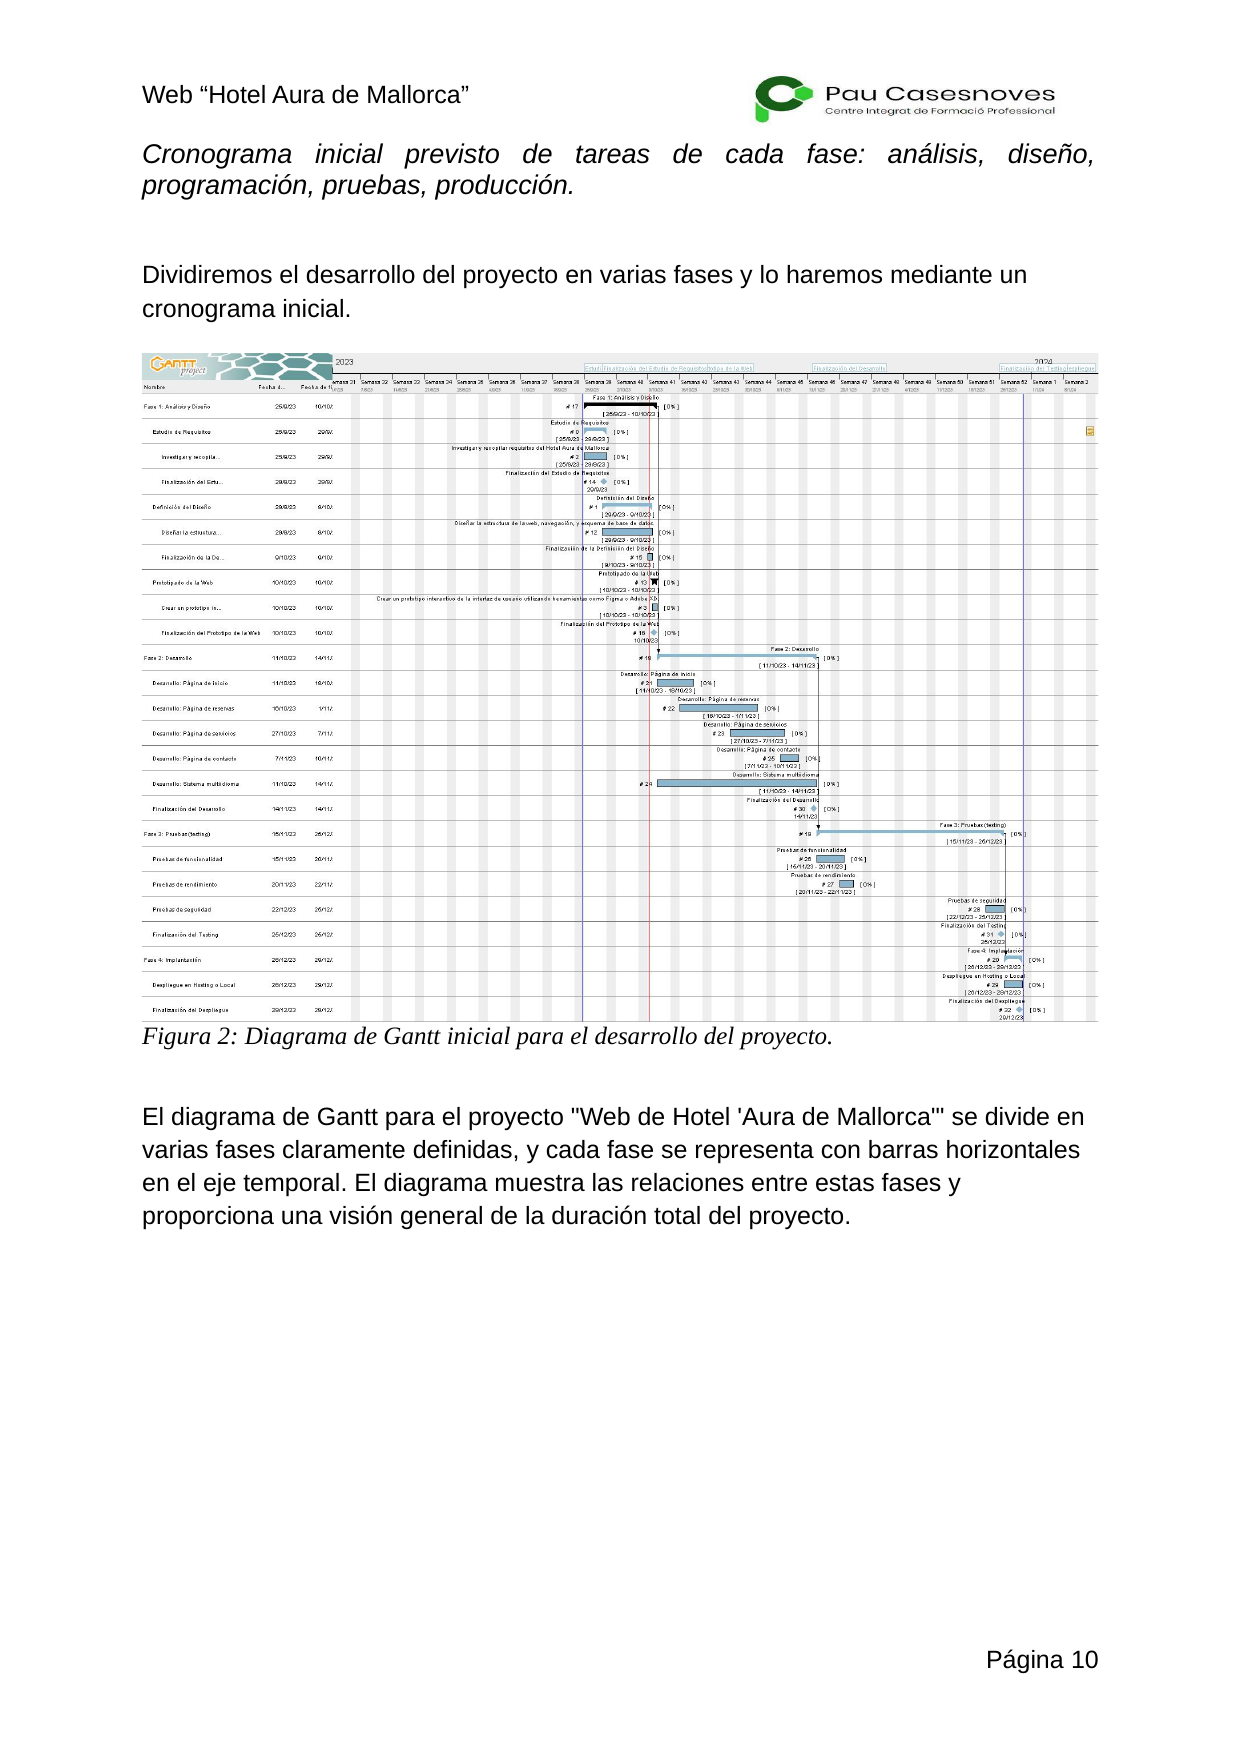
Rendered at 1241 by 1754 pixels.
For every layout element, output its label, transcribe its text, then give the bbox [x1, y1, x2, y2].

picture [748, 72, 1075, 127]
picture [141, 353, 1099, 1022]
subtitle Cronograma inicial previsto de tareas de cada fase: análisis, diseño, programación, pruebas, producción. [142, 138, 1098, 200]
text El diagrama de Gantt para el proyecto "Web de Hotel 'Aura de Mallorca'" se divide en varias fases claramente definidas, y cada fase se representa con barras horizontales en el eje temporal. El diagrama muestra las relaciones entre estas fases y proporciona una visión general de la duración total del proyecto. [142, 1102, 1098, 1230]
text Dividiremos el desarrollo del proyecto en varias fases y lo haremos mediante un cronograma inicial. [142, 261, 1098, 322]
text Figura 2: Diagrama de Gantt inicial para el desarrollo del proyecto. [142, 1022, 1098, 1050]
